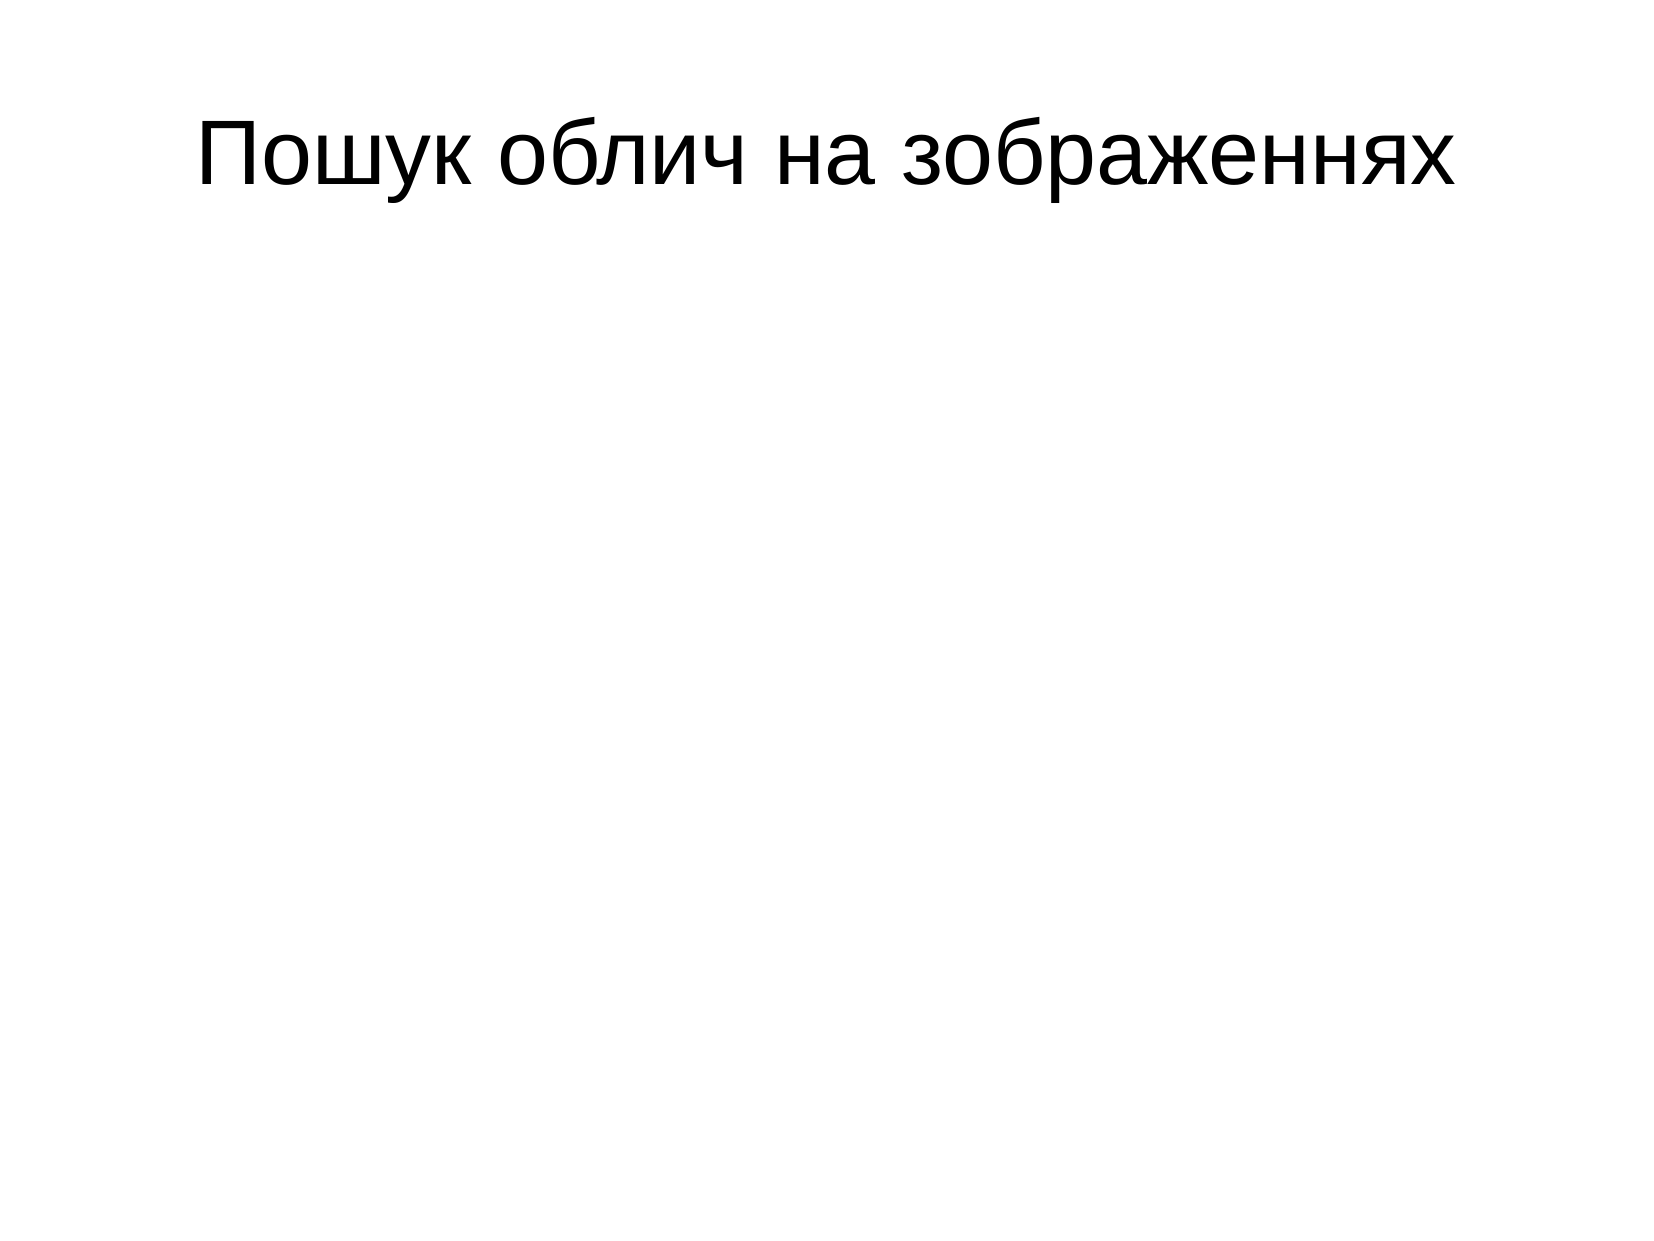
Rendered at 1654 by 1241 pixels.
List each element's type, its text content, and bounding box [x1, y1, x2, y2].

title Пошук облич на зображеннях [82, 49, 1571, 257]
